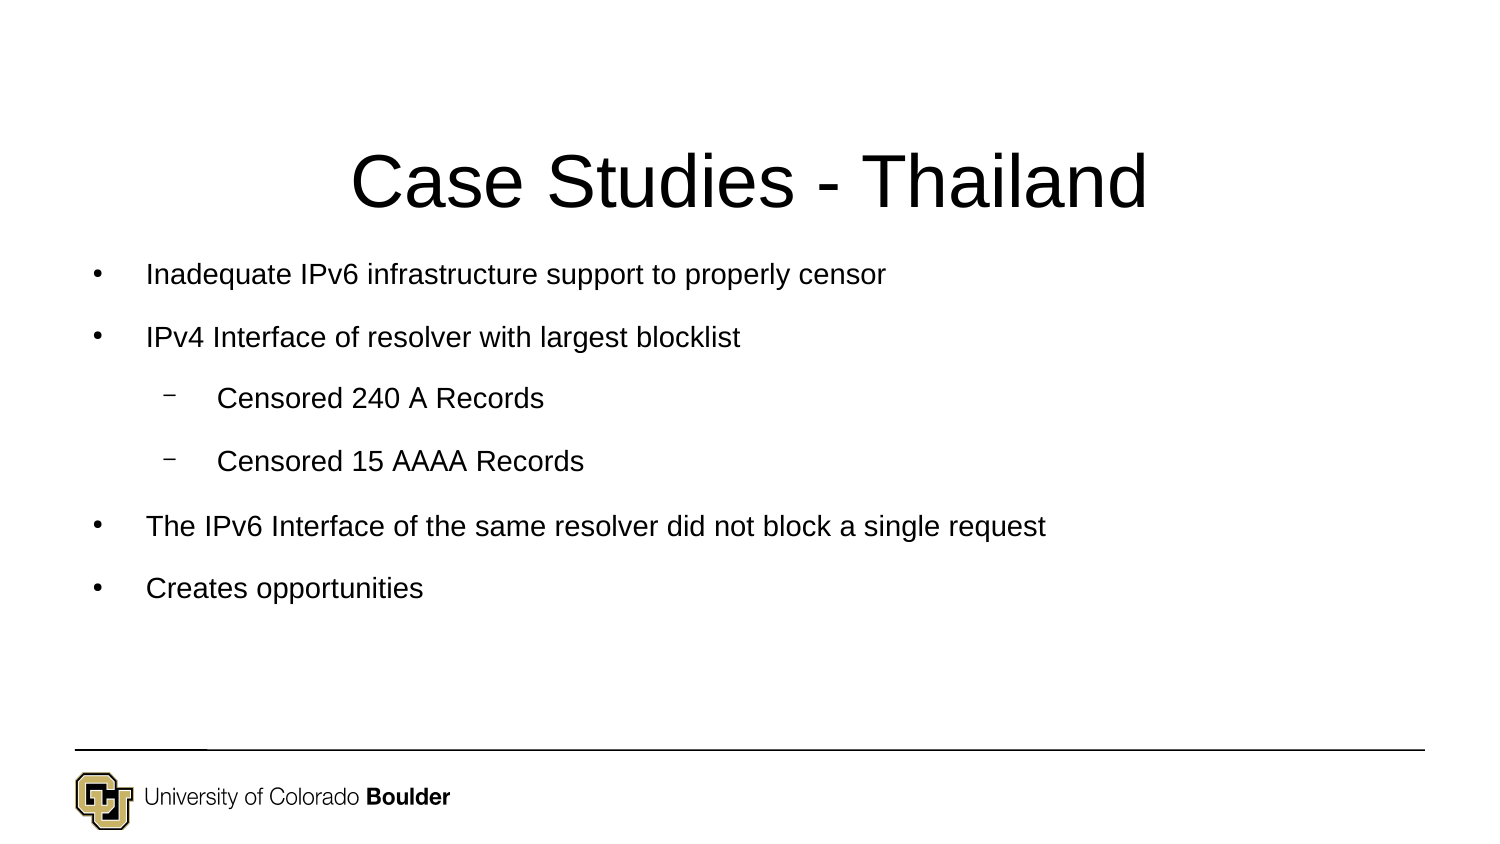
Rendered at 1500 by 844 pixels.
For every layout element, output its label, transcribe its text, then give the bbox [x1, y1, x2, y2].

title Case Studies - Thailand [51, 122, 1449, 241]
list Inadequate IPv6 infrastructure support to properly censor IPv4 Interface of resolver with largest blocklist Censored 240 A Records Censored 15 AAAA Records The IPv6 Interface of the same resolver did not block a single request Creates opportunities [75, 258, 1426, 676]
picture [75, 772, 450, 830]
